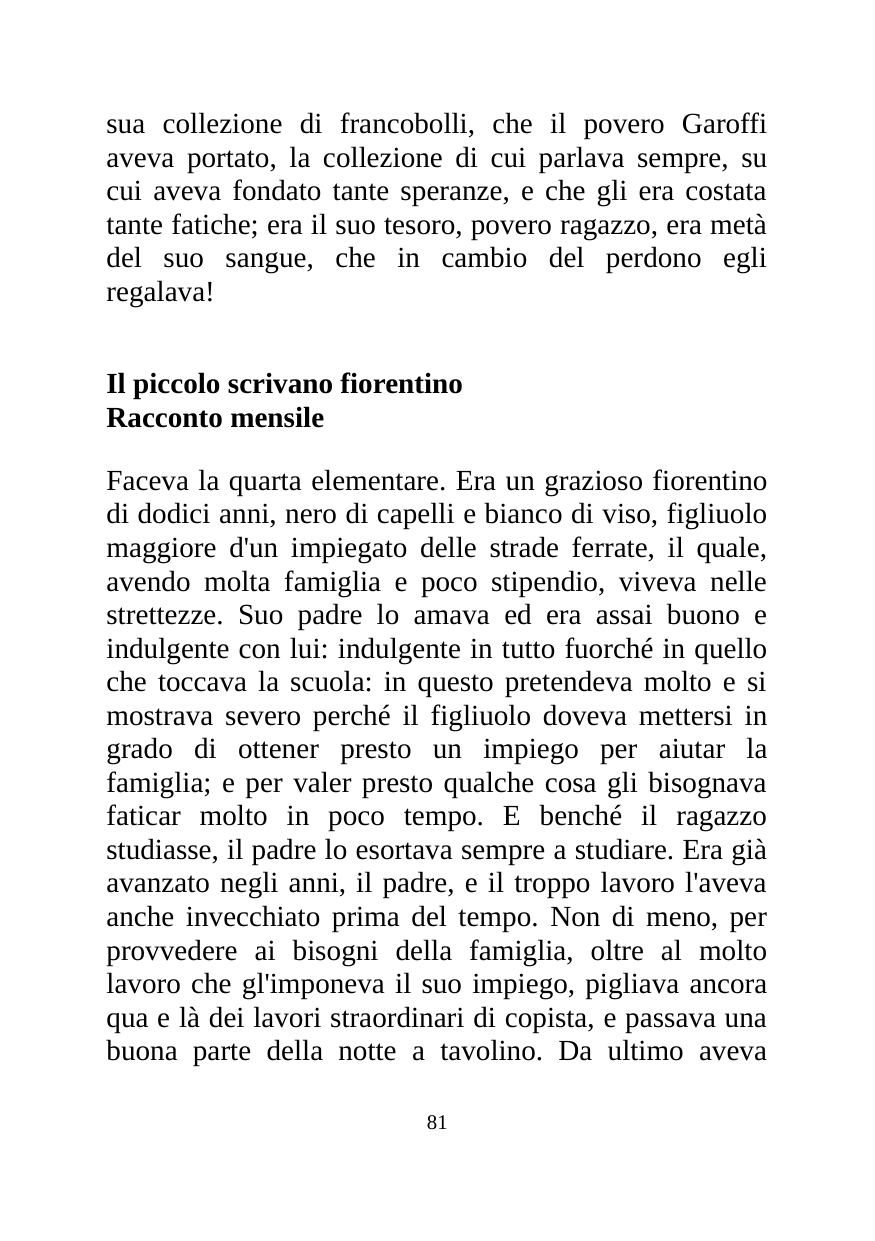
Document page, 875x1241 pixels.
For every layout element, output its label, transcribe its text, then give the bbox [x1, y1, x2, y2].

text Faceva la quarta elementare. Era un grazioso fiorentino di dodici anni, nero di capelli e bianco di viso, figliuolo maggiore d'un impiegato delle strade ferrate, il quale, avendo molta famiglia e poco stipendio, viveva nelle strettezze. Suo padre lo amava ed era assai buono e indulgente con lui: indulgente in tutto fuorché in quello che toccava la scuola: in questo pretendeva molto e si mostrava severo perché il figliuolo doveva mettersi in grado di ottener presto un impiego per aiutar la famiglia; e per valer presto qualche cosa gli bisognava faticar molto in poco tempo. E benché il ragazzo studiasse, il padre lo esortava sempre a studiare. Era già avanzato negli anni, il padre, e il troppo lavoro l'aveva anche invecchiato prima del tempo. Non di meno, per provvedere ai bisogni della famiglia, oltre al molto lavoro che gl'imponeva il suo impiego, pigliava ancora qua e là dei lavori straordinari di copista, e passava una buona parte della notte a tavolino. Da ultimo aveva [106, 463, 768, 1067]
subtitle Il piccolo scrivano fiorentino Racconto mensile [106, 367, 768, 434]
text sua collezione di francobolli, che il povero Garoffi aveva portato, la collezione di cui parlava sempre, su cui aveva fondato tante speranze, e che gli era costata tante fatiche; era il suo tesoro, povero ragazzo, era metà del suo sangue, che in cambio del perdono egli regalava! [106, 106, 768, 307]
